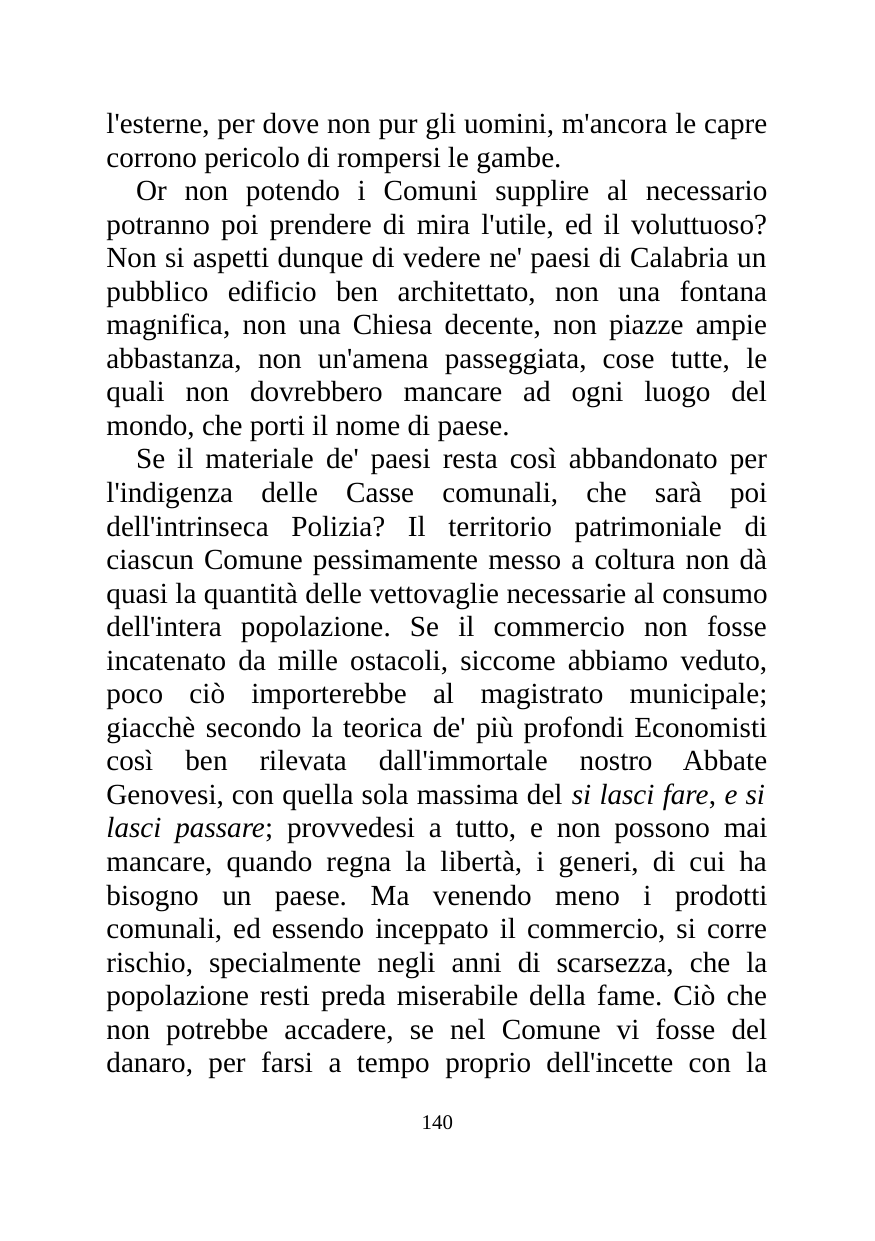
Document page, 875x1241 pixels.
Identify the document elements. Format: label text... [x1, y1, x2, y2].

text l'esterne, per dove non pur gli uomini, m'ancora le capre corrono pericolo di rompersi le gambe. [106, 106, 768, 173]
text Or non potendo i Comuni supplire al necessario potranno poi prendere di mira l'utile, ed il voluttuoso? Non si aspetti dunque di vedere ne' paesi di Calabria un pubblico edificio ben architettato, non una fontana magnifica, non una Chiesa decente, non piazze ampie abbastanza, non un'amena passeggiata, cose tutte, le quali non dovrebbero mancare ad ogni luogo del mondo, che porti il nome di paese. [106, 173, 768, 442]
text Se il materiale de' paesi resta così abbandonato per l'indigenza delle Casse comunali, che sarà poi dell'intrinseca Polizia? Il territorio patrimoniale di ciascun Comune pessimamente messo a coltura non dà quasi la quantità delle vettovaglie necessarie al consumo dell'intera popolazione. Se il commercio non fosse incatenato da mille ostacoli, siccome abbiamo veduto, poco ciò importerebbe al magistrato municipale; giacchè secondo la teorica de' più profondi Economisti così ben rilevata dall'immortale nostro Abbate Genovesi, con quella sola massima del si lasci fare, e si lasci passare; provvedesi a tutto, e non possono mai mancare, quando regna la libertà, i generi, di cui ha bisogno un paese. Ma venendo meno i prodotti comunali, ed essendo inceppato il commercio, si corre rischio, specialmente negli anni di scarsezza, che la popolazione resti preda miserabile della fame. Ciò che non potrebbe accadere, se nel Comune vi fosse del danaro, per farsi a tempo proprio dell'incette con la [106, 442, 768, 1079]
